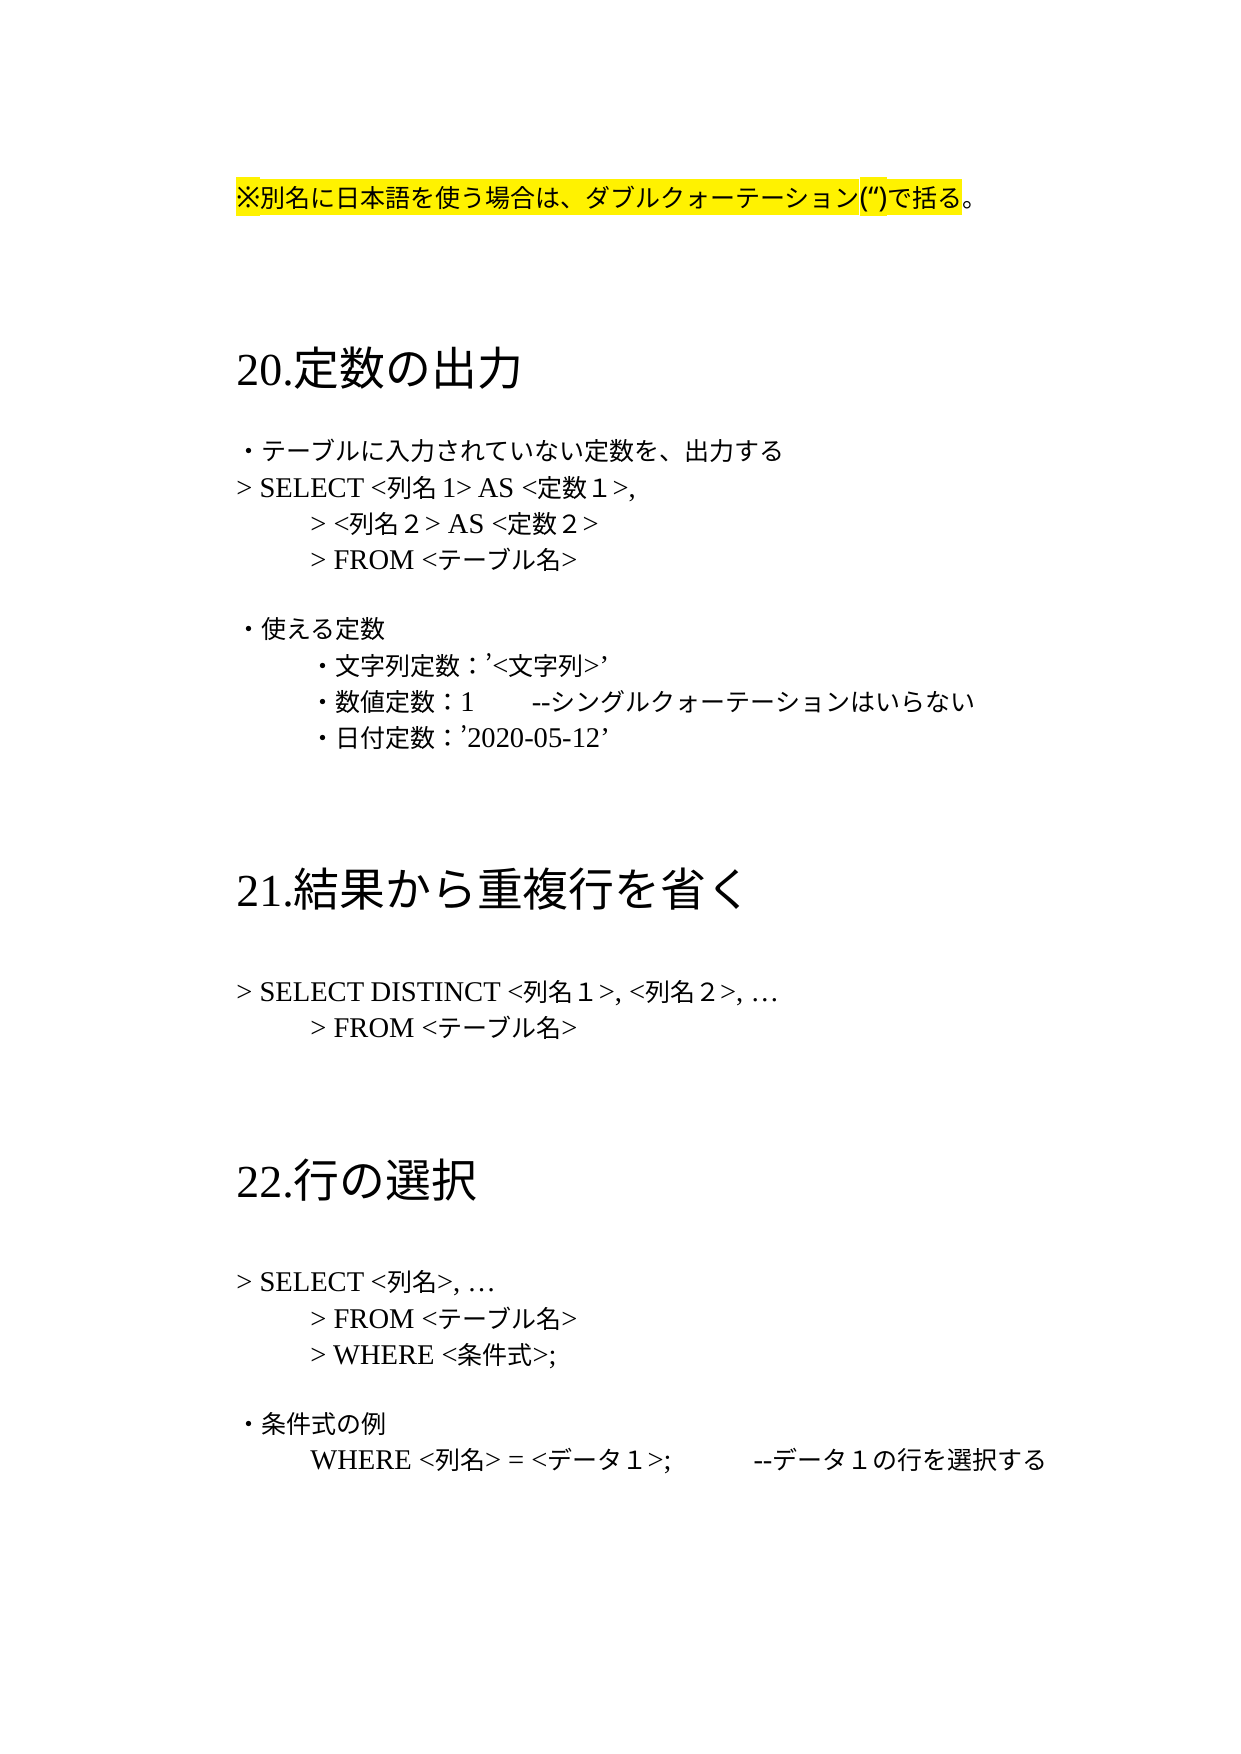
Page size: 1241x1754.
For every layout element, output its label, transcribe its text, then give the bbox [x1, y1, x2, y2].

text > SELECT <列名1> AS <定数１>, [236, 468, 1063, 504]
text ※別名に日本語を使う場合は、ダブルクォーテーション(“)で括る。 [236, 177, 1063, 216]
text ・数値定数：1 --シングルクォーテーションはいらない [236, 682, 1063, 718]
text > FROM <テーブル名> [236, 1009, 1063, 1045]
text ・使える定数 [236, 610, 1063, 646]
text 21.結果から重複行を省く [236, 853, 1063, 920]
text WHERE <列名> = <データ１>; --データ１の行を選択する [236, 1441, 1063, 1477]
text > SELECT DISTINCT <列名１>, <列名２>, … [236, 973, 1063, 1009]
text > FROM <テーブル名> [236, 541, 1063, 577]
text 22.行の選択 [236, 1144, 1063, 1210]
text ・条件式の例 [236, 1404, 1063, 1441]
text > SELECT <列名>, … [236, 1263, 1063, 1299]
text > WHERE <条件式>; [236, 1335, 1063, 1372]
text ・テーブルに入力されていない定数を、出力する [236, 432, 1063, 468]
text > FROM <テーブル名> [236, 1299, 1063, 1335]
text ・文字列定数：’<文字列>’ [236, 646, 1063, 682]
text ・日付定数：’2020-05-12’ [236, 718, 1063, 755]
text 20.定数の出力 [236, 333, 1063, 399]
text > <列名２> AS <定数２> [236, 504, 1063, 541]
